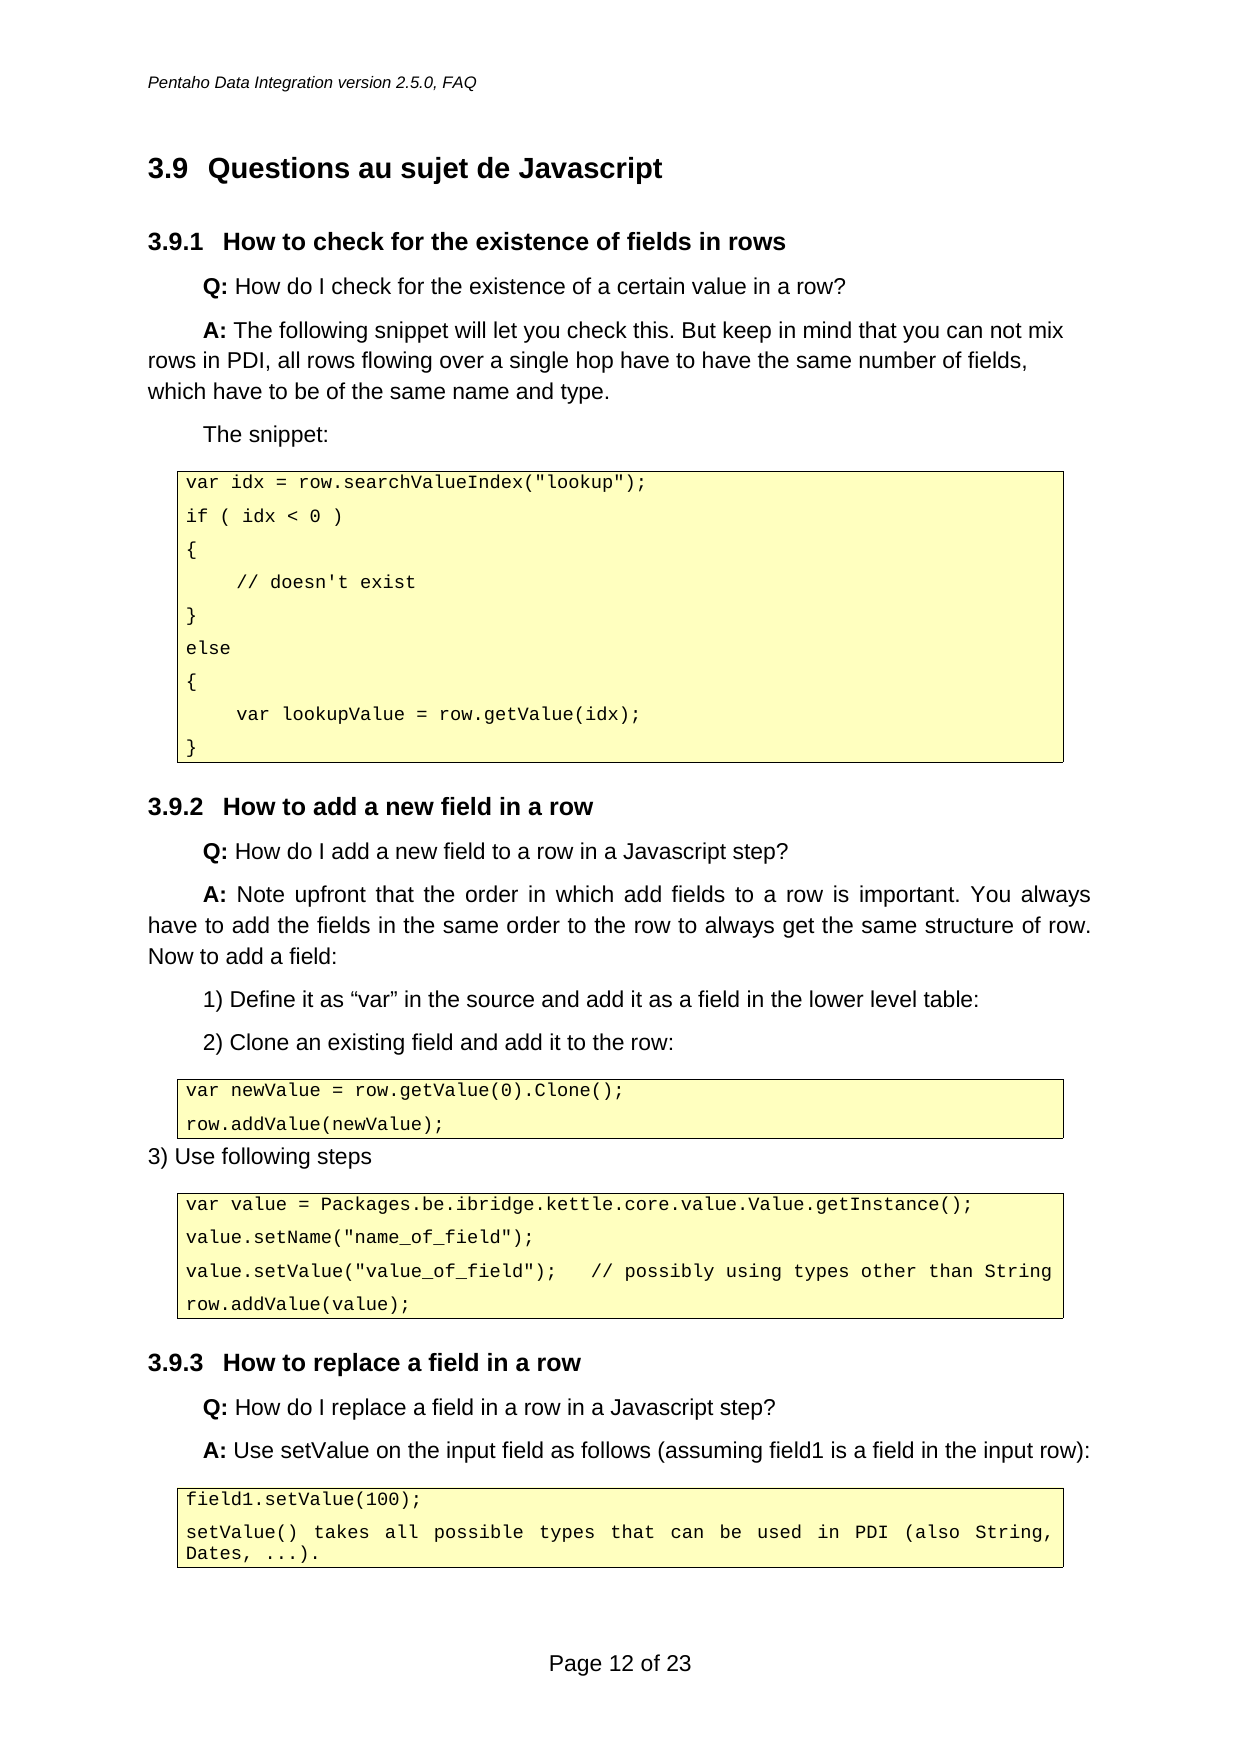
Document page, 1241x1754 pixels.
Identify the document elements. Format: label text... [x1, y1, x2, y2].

subtitle How to add a new field in a row [148, 793, 1092, 821]
text The snippet: [148, 422, 1092, 448]
text value.setValue("value_of_field"); // possibly using types other than String [178, 1259, 1063, 1283]
text } [178, 604, 1063, 627]
text A: Use setValue on the input field as follows (assuming field1 is a field in the input row): [148, 1438, 1092, 1464]
text var newValue = row.getValue(0).Clone(); [178, 1080, 1063, 1102]
text var value = Packages.be.ibridge.kettle.core.value.Value.getInstance(); [178, 1194, 1063, 1216]
text A: Note upfront that the order in which add fields to a row is important. You always have to add the fields in the same order to the row to always get the same structure of row. Now to add a field: [148, 882, 1092, 969]
text A: The following snippet will let you check this. But keep in mind that you can not mix rows in PDI, all rows flowing over a single hop have to have the same number of fields, which have to be of the same name and type. [148, 317, 1092, 404]
text setValue() takes all possible types that can be used in PDI (also String, Dates, ...). [178, 1521, 1063, 1567]
text Q: How do I check for the existence of a certain value in a row? [148, 274, 1092, 300]
subtitle How to replace a field in a row [148, 1349, 1092, 1377]
text Q: How do I add a new field to a row in a Javascript step? [148, 839, 1092, 864]
text var idx = row.searchValueIndex("lookup"); [178, 472, 1063, 494]
subtitle How to check for the existence of fields in rows [148, 228, 1092, 256]
text field1.setValue(100); [178, 1489, 1063, 1511]
text Q: How do I replace a field in a row in a Javascript step? [148, 1395, 1092, 1421]
text else [178, 637, 1063, 660]
text 3) Use following steps [148, 1144, 1092, 1169]
text { [178, 537, 1063, 561]
text // doesn't exist [178, 571, 1063, 594]
text 1) Define it as “var” in the source and add it as a field in the lower level table: [148, 987, 1092, 1012]
text } [178, 736, 1063, 762]
text row.addValue(value); [178, 1292, 1063, 1318]
text value.setName("name_of_field"); [178, 1226, 1063, 1249]
text row.addValue(newValue); [178, 1112, 1063, 1138]
text if ( idx < 0 ) [178, 504, 1063, 528]
subtitle Questions au sujet de Javascript [148, 152, 1092, 184]
text var lookupValue = row.getValue(idx); [178, 703, 1063, 726]
text { [178, 670, 1063, 693]
text 2) Clone an existing field and add it to the row: [148, 1030, 1092, 1056]
